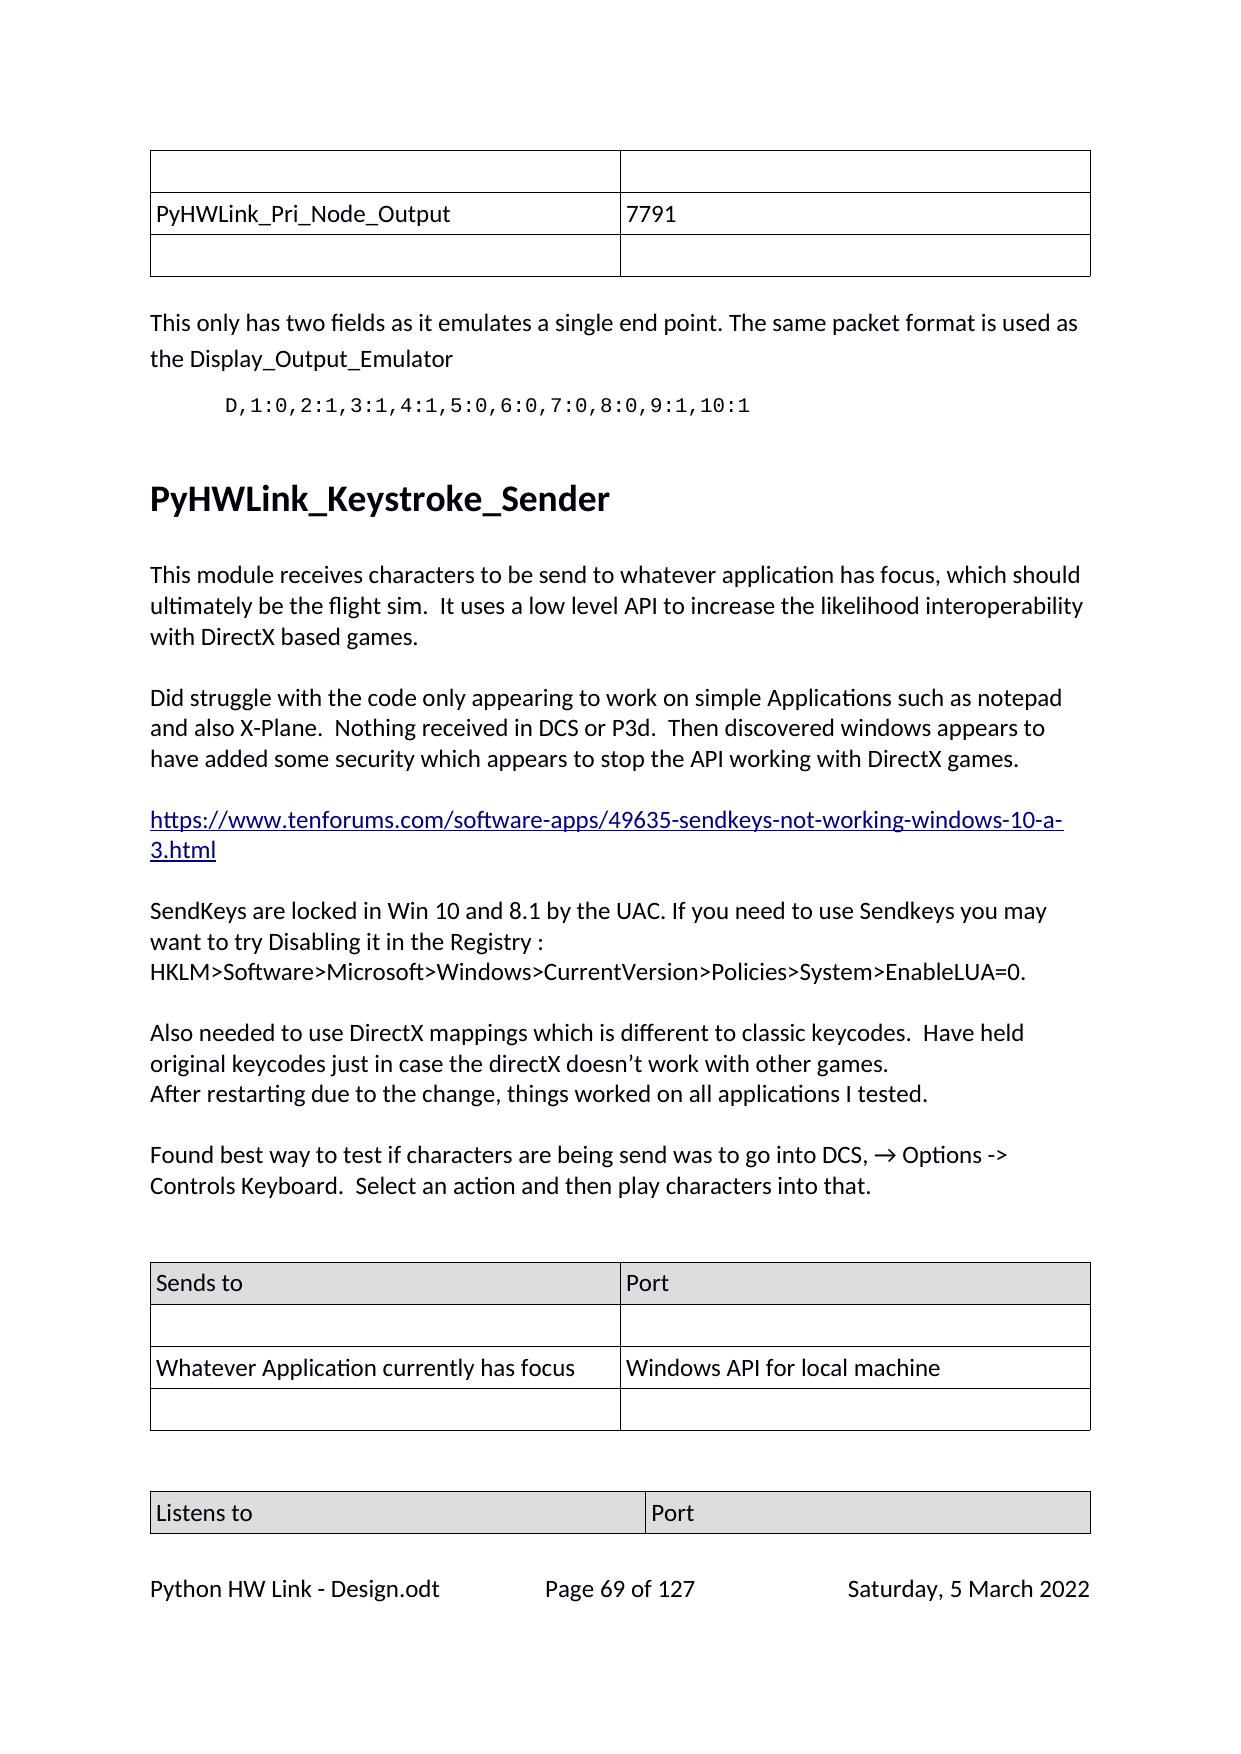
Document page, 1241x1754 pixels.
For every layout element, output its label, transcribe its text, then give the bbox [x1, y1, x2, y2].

table_cell [151, 1305, 620, 1346]
table_header Sends to [151, 1263, 620, 1304]
text Also needed to use DirectX mappings which is different to classic keycodes. Have held original keycodes just in case the directX doesn’t work with other games. [150, 1017, 1090, 1078]
text https://www.tenforums.com/software-apps/49635-sendkeys-not-working-windows-10-a-3.html [150, 804, 1090, 865]
text This only has two fields as it emulates a single end point. The same packet format is used as the Display_Output_Emulator [150, 307, 1090, 374]
table_header Listens to [151, 1492, 645, 1533]
text D,1:0,2:1,3:1,4:1,5:0,6:0,7:0,8:0,9:1,10:1 [225, 394, 1090, 418]
table_cell [621, 1305, 1090, 1346]
table_cell [151, 1389, 620, 1430]
table_cell 7791 [621, 193, 1090, 234]
subtitle PyHWLink_Keystroke_Sender [150, 475, 1090, 521]
text This module receives characters to be send to whatever application has focus, which should ultimately be the flight sim. It uses a low level API to increase the likelihood interoperability with DirectX based games. [150, 560, 1090, 651]
table_cell PyHWLink_Pri_Node_Output [151, 193, 620, 234]
table_cell Windows API for local machine [621, 1347, 1090, 1388]
text Found best way to test if characters are being send was to go into DCS, → Options -> Controls Keyboard. Select an action and then play characters into that. [150, 1139, 1090, 1201]
table_cell [621, 1389, 1090, 1430]
text After restarting due to the change, things worked on all applications I tested. [150, 1078, 1090, 1109]
text Did struggle with the code only appearing to work on simple Applications such as notepad and also X-Plane. Nothing received in DCS or P3d. Then discovered windows appears to have added some security which appears to stop the API working with DirectX games. [150, 682, 1090, 773]
table_cell [621, 235, 1090, 276]
table_header Port [646, 1492, 1090, 1533]
table_cell [151, 235, 620, 276]
table_cell Whatever Application currently has focus [151, 1347, 620, 1388]
text SendKeys are locked in Win 10 and 8.1 by the UAC. If you need to use Sendkeys you may want to try Disabling it in the Registry : [150, 895, 1090, 956]
table_header Port [621, 1263, 1090, 1304]
table_cell [621, 151, 1090, 192]
text HKLM>Software>Microsoft>Windows>CurrentVersion>Policies>System>EnableLUA=0. [150, 956, 1090, 987]
table_cell [151, 151, 620, 192]
